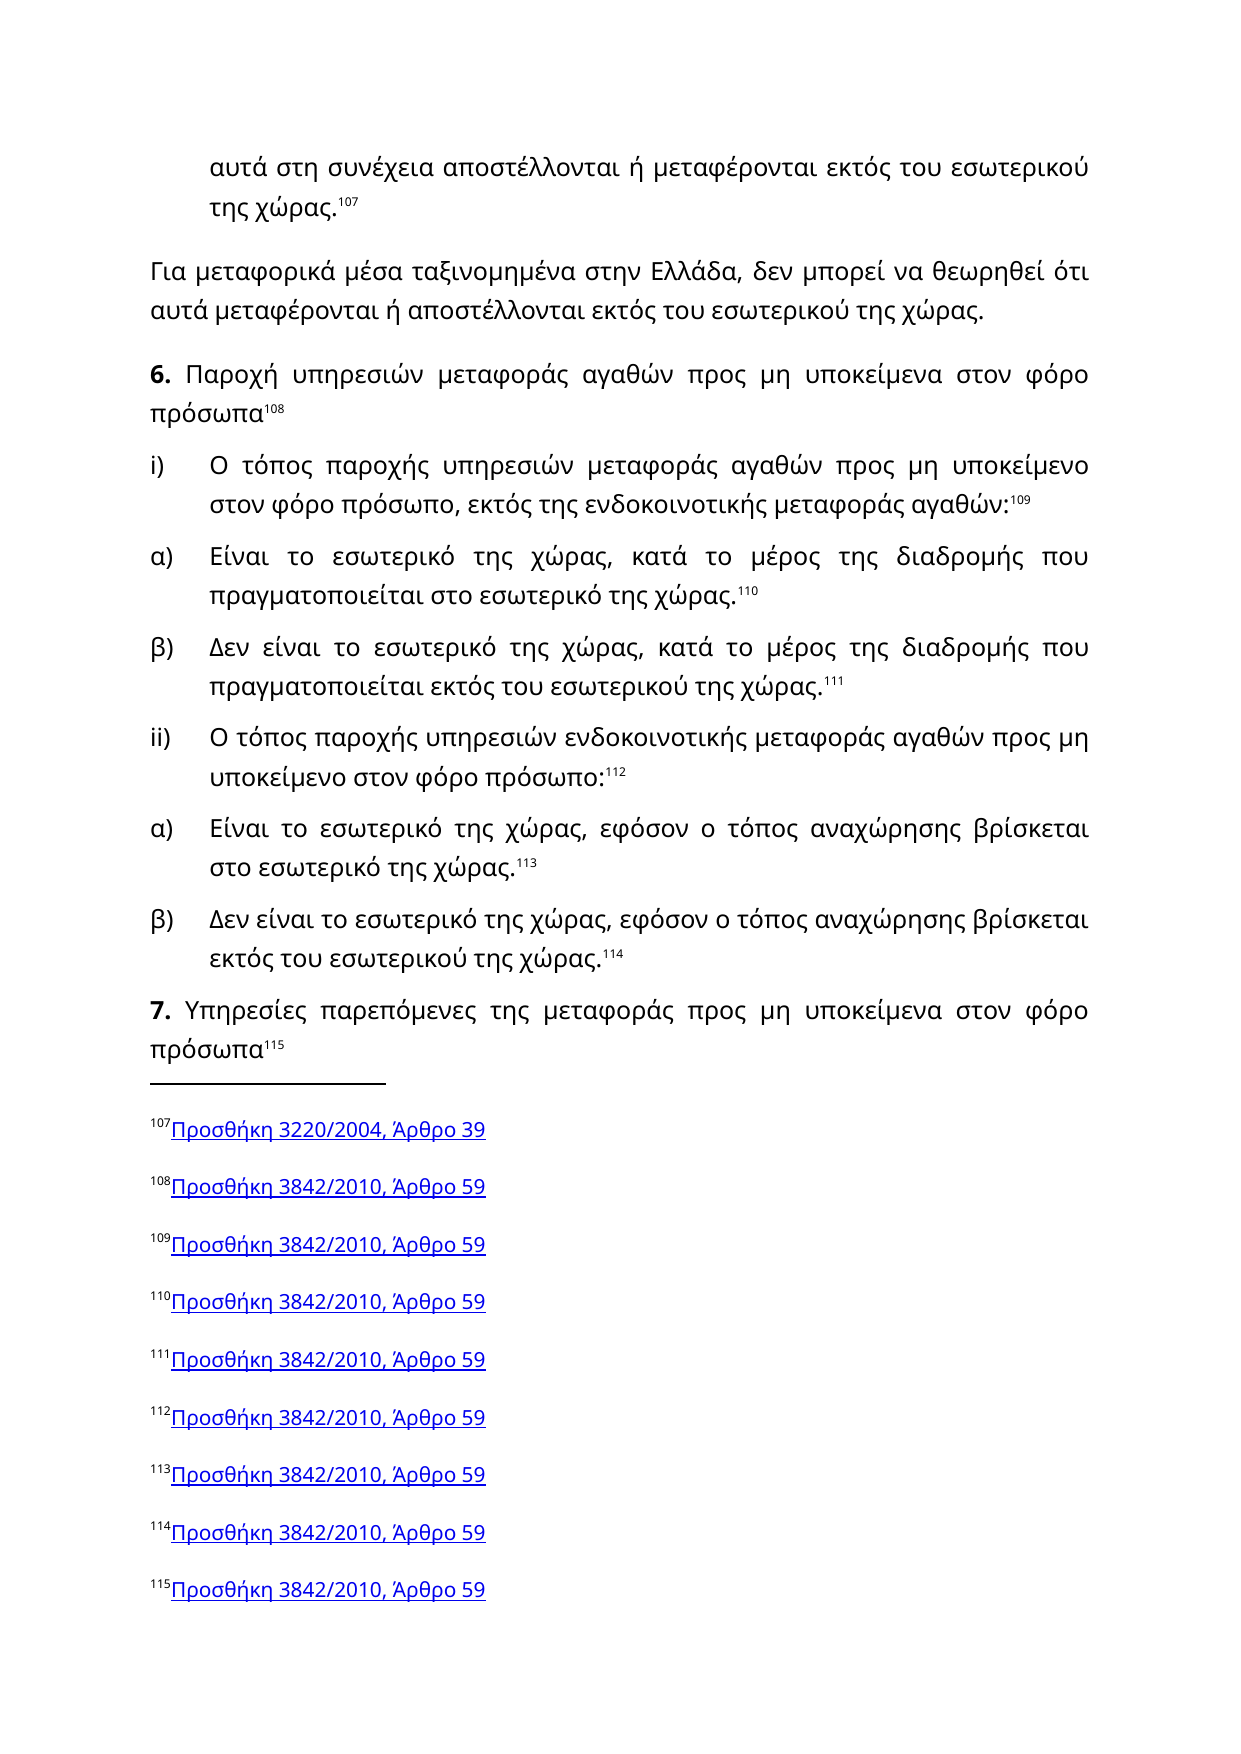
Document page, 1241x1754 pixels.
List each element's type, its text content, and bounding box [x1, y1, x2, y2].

text Προσθήκη 3842/2010, Άρθρο 59 [150, 1230, 1090, 1258]
text Προσθήκη 3842/2010, Άρθρο 59 [150, 1345, 1090, 1373]
list β) Δεν είναι το εσωτερικό της χώρας, κατά το μέρος της διαδρομής που πραγματοποιείται εκτός του εσωτερικού της χώρας. [150, 629, 1090, 702]
text Προσθήκη 3842/2010, Άρθρο 59 [150, 1518, 1090, 1546]
list i) Ο τόπος παροχής υπηρεσιών μεταφοράς αγαθών προς μη υποκείμενο στον φόρο πρόσωπο, εκτός της ενδοκοινοτικής μεταφοράς αγαθών: [150, 447, 1090, 521]
list αυτά στη συνέχεια αποστέλλονται ή μεταφέρονται εκτός του εσωτερικού της χώρας. [150, 150, 1090, 223]
text Προσθήκη 3842/2010, Άρθρο 59 [150, 1403, 1090, 1431]
text Προσθήκη 3842/2010, Άρθρο 59 [150, 1172, 1090, 1201]
list ii) Ο τόπος παροχής υπηρεσιών ενδοκοινοτικής μεταφοράς αγαθών προς μη υποκείμενο στον φόρο πρόσωπο: [150, 720, 1090, 793]
text Προσθήκη 3220/2004, Άρθρο 39 [150, 1115, 1090, 1143]
text Προσθήκη 3842/2010, Άρθρο 59 [150, 1576, 1090, 1604]
text Προσθήκη 3842/2010, Άρθρο 59 [150, 1460, 1090, 1489]
list α) Είναι το εσωτερικό της χώρας, εφόσον ο τόπος αναχώρησης βρίσκεται στο εσωτερικό της χώρας. [150, 811, 1090, 884]
list α) Είναι το εσωτερικό της χώρας, κατά το μέρος της διαδρομής που πραγματοποιείται στο εσωτερικό της χώρας. [150, 538, 1090, 612]
text 6. Παροχή υπηρεσιών μεταφοράς αγαθών προς μη υποκείμενα στον φόρο πρόσωπα [150, 357, 1090, 430]
list β) Δεν είναι το εσωτερικό της χώρας, εφόσον ο τόπος αναχώρησης βρίσκεται εκτός του εσωτερικού της χώρας. [150, 902, 1090, 975]
text 7. Υπηρεσίες παρεπόμενες της μεταφοράς προς μη υποκείμενα στον φόρο πρόσωπα [150, 992, 1090, 1066]
text Για μεταφορικά μέσα ταξινομημένα στην Ελλάδα, δεν μπορεί να θεωρηθεί ότι αυτά μεταφέρονται ή αποστέλλονται εκτός του εσωτερικού της χώρας. [150, 253, 1090, 327]
text Προσθήκη 3842/2010, Άρθρο 59 [150, 1287, 1090, 1316]
